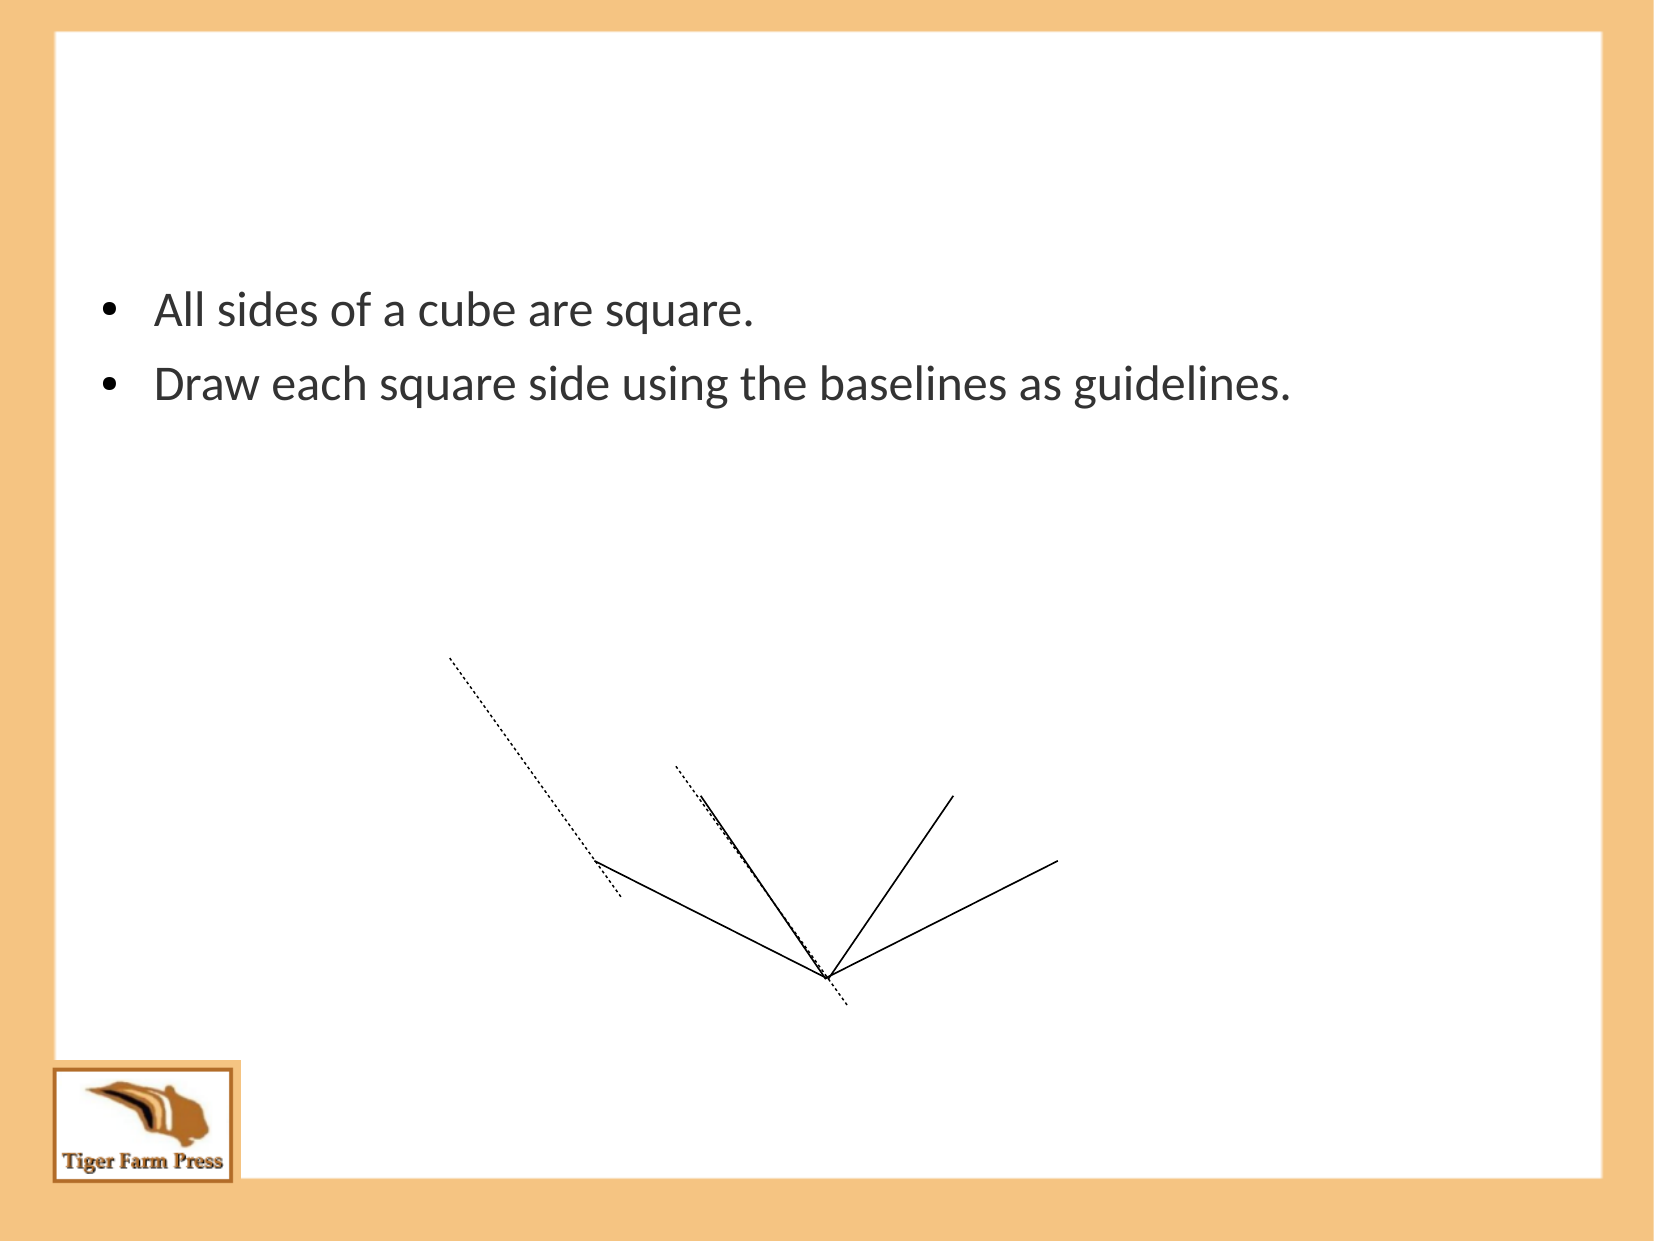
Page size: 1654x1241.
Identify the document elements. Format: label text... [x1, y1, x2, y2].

picture [0, 0, 1654, 1241]
list All sides of a cube are square. Draw each square side using the baselines as guidelines. [82, 290, 1572, 1109]
